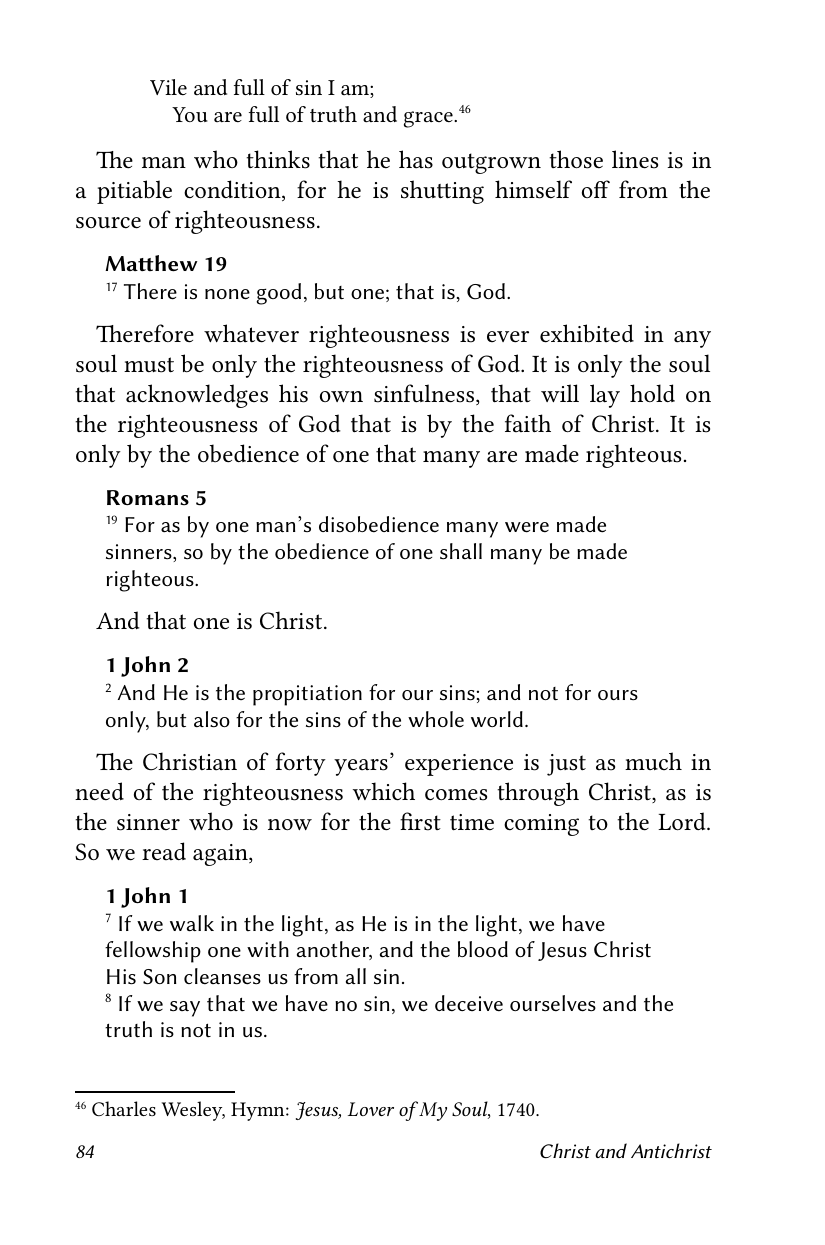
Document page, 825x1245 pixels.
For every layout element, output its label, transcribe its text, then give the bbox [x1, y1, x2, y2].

text Charles Wesley, Hymn: Jesus, Lover of My Soul, 1740. [75, 1098, 712, 1122]
text Vile and full of sin I am; [150, 75, 712, 101]
text Therefore whatever righteousness is ever exhibited in any soul must be only the righteousness of God. It is only the soul that acknowledges his own sinfulness, that will lay hold on the righteousness of God that is by the faith of Christ. It is only by the obedience of one that many are made righteous. [75, 320, 712, 468]
text 7 If we walk in the light, as He is in the light, we have fellowship one with another, and the blood of Jesus Christ His Son cleanses us from all sin. [105, 910, 682, 990]
text 19 For as by one man’s disobedience many were made sinners, so by the obedience of one shall many be made righteous. [105, 512, 682, 592]
text 8 If we say that we have no sin, we deceive ourselves and the truth is not in us. [105, 990, 682, 1043]
text Matthew 19 [105, 251, 712, 277]
text 1 John 2 [105, 652, 712, 678]
text Romans 5 [105, 485, 712, 511]
text 2 And He is the propitiation for our sins; and not for ours only, but also for the sins of the whole world. [105, 680, 682, 733]
text 1 John 1 [105, 883, 712, 909]
text 17 There is none good, but one; that is, God. [105, 279, 682, 305]
text The man who thinks that he has outgrown those lines is in a pitiable condition, for he is shutting himself off from the source of righteousness. [75, 146, 712, 235]
text You are full of truth and grace. [150, 102, 712, 128]
text And that one is Christ. [75, 607, 712, 636]
text The Christian of forty years’ experience is just as much in need of the righteousness which comes through Christ, as is the sinner who is now for the first time coming to the Lord. So we read again, [75, 748, 712, 866]
